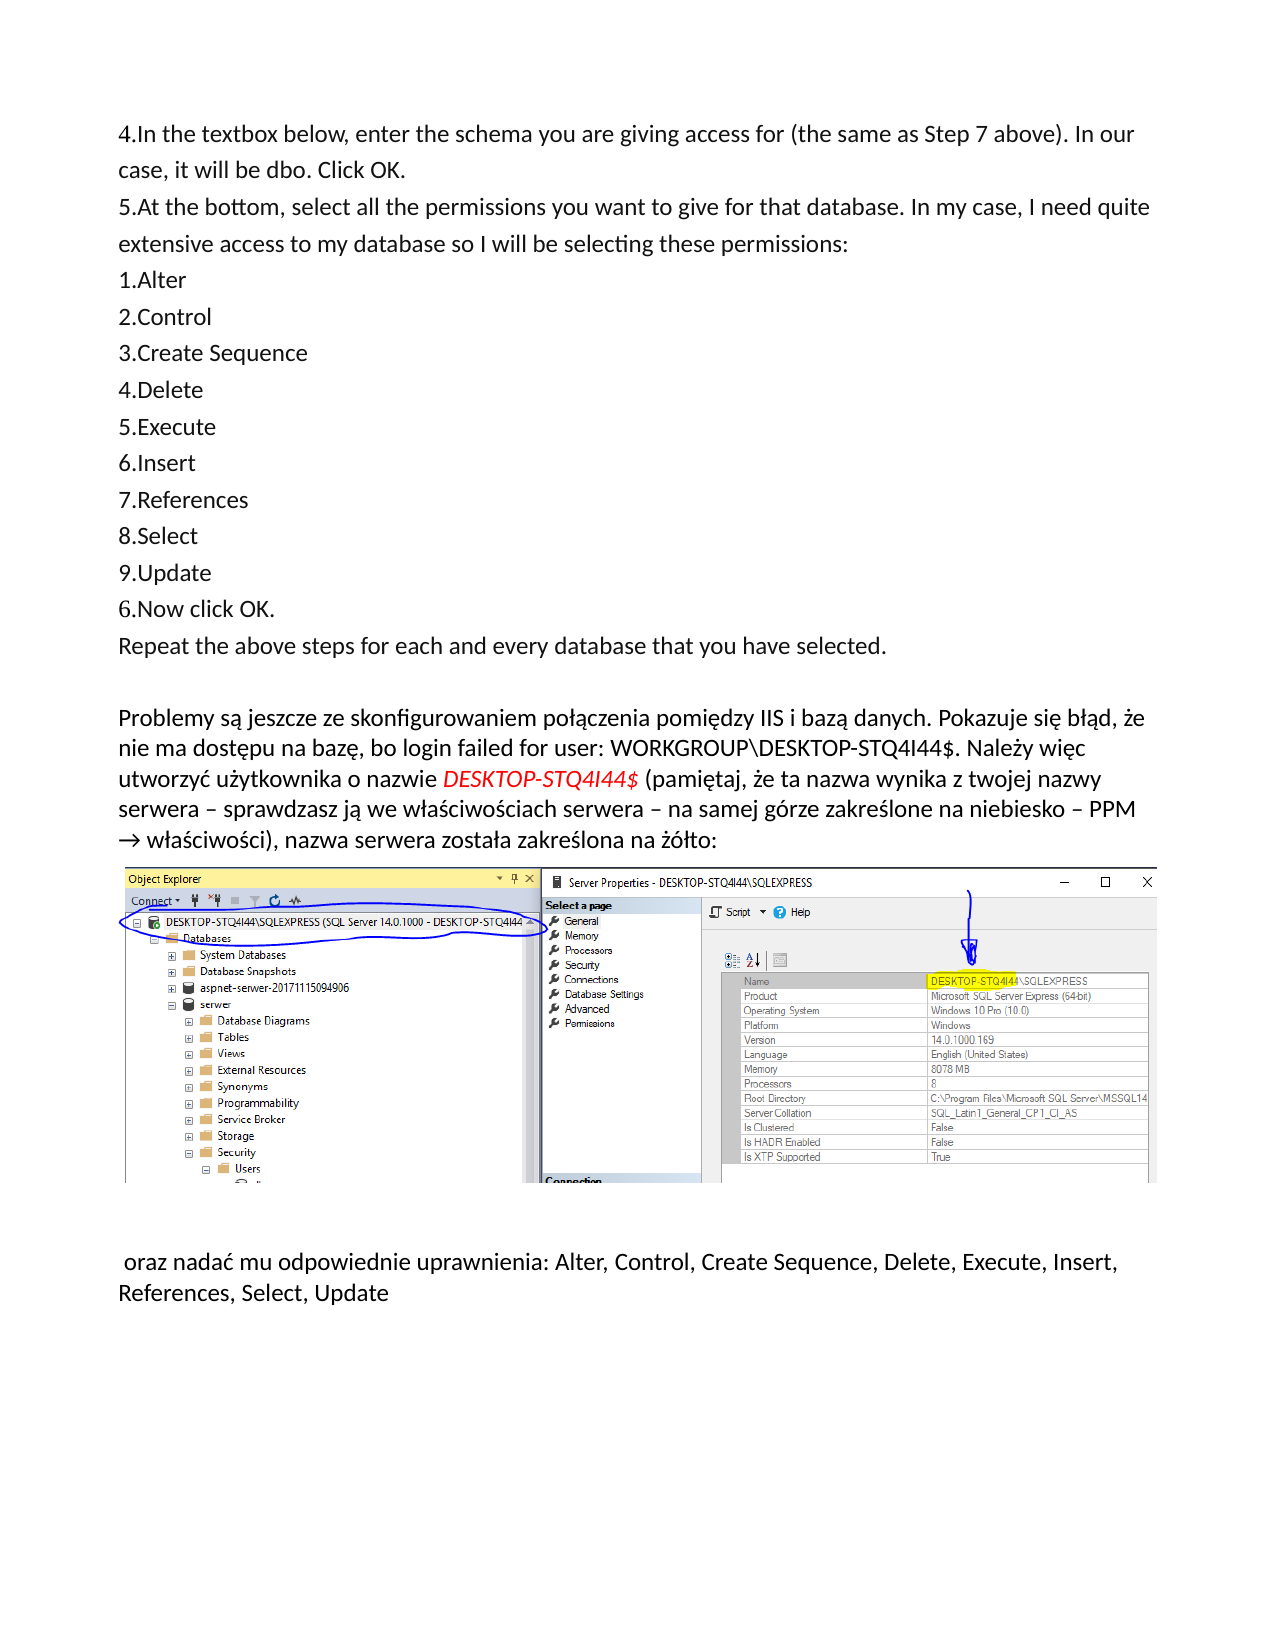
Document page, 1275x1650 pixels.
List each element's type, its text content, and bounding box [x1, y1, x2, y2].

subtitle Problemy są jeszcze ze skonfigurowaniem połączenia pomiędzy IIS i bazą danych. Pokazuje się błąd, że nie ma dostępu na bazę, bo login failed for user: WORKGROUP\DESKTOP-STQ4I44$. Należy więc utworzyć użytkownika o nazwie DESKTOP-STQ4I44$ (pamiętaj, że ta nazwa wynika z twojej nazwy serwera – sprawdzasz ją we właściwościach serwera – na samej górze zakreślone na niebiesko – PPM → właściwości), nazwa serwera została zakreślona na żółto: [118, 702, 1157, 854]
list Select [118, 520, 1157, 551]
list In the textbox below, enter the schema you are giving access for (the same as Step 7 above). In our case, it will be dbo. Click OK. [118, 118, 1157, 185]
list Execute [118, 411, 1157, 441]
list Update [118, 557, 1157, 587]
picture [118, 867, 1157, 1183]
list Delete [118, 374, 1157, 404]
list Create Sequence [118, 337, 1157, 368]
list References [118, 484, 1157, 514]
list Now click OK. [118, 593, 1157, 624]
list At the bottom, select all the permissions you want to give for that database. In my case, I need quite extensive access to my database so I will be selecting these permissions: [118, 191, 1157, 258]
list Alter [118, 264, 1157, 295]
text Repeat the above steps for each and every database that you have selected. [118, 630, 1157, 661]
list Insert [118, 447, 1157, 478]
subtitle oraz nadać mu odpowiednie uprawnienia: Alter, Control, Create Sequence, Delete, Execute, Insert, References, Select, Update [118, 1247, 1157, 1308]
list Control [118, 301, 1157, 331]
